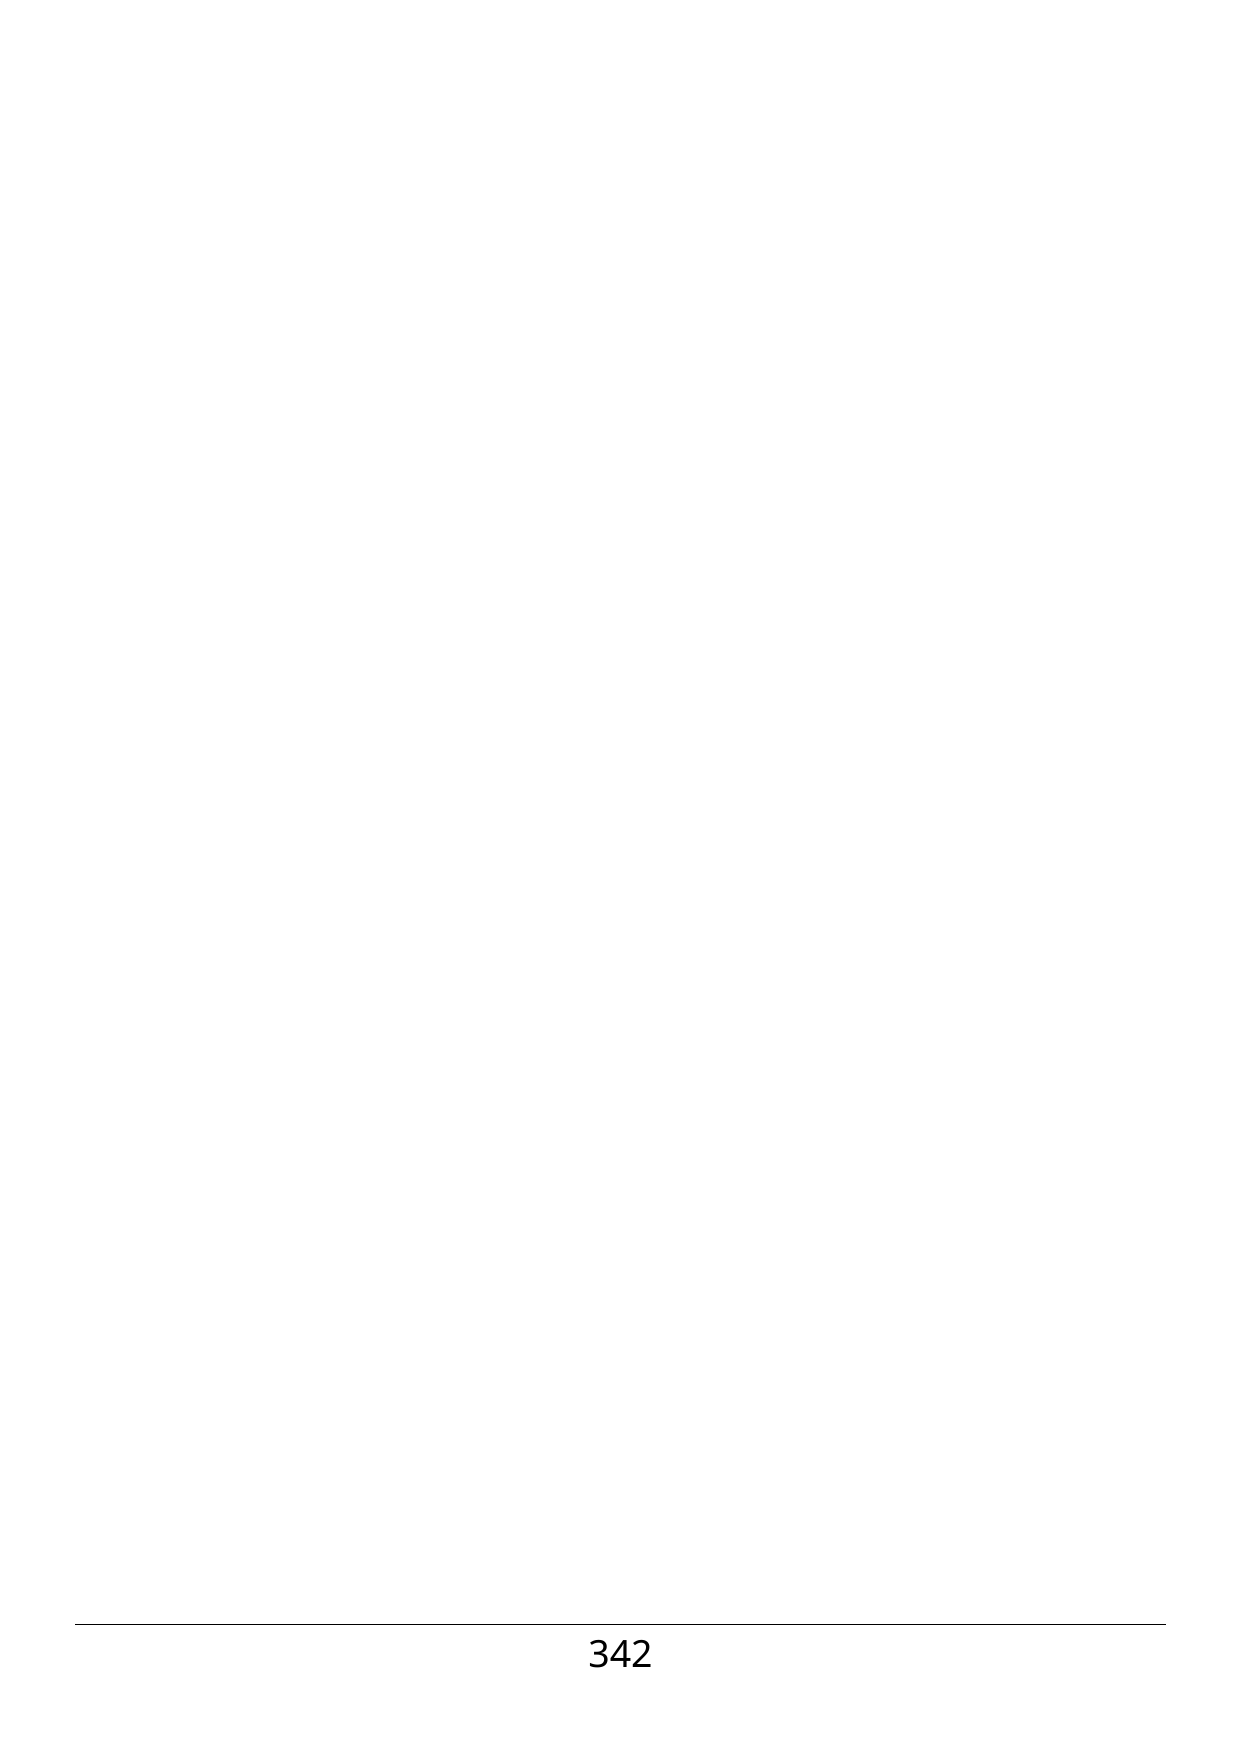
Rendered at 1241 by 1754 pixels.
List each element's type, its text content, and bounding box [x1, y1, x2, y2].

text وَالنّٰزِعٰتِ غَرْقًا ١ﶫ وَّالنّٰشِطٰتِ نَشْطًا ٢ﶫ وَّالسّٰبِحٰتِ سَبْحًا ٣ﶫ فَالسّٰبِقٰتِ سَبْقًا ٤ﶫ فَالْمُدَبِّرٰتِ اَمْرًا ٥ﶭ يَوْمَ تَرْجُفُ الرَّاجِفَةُ ٦ﶫ تَتْبَعُهَا الرَّادِفَةُ ٧ﶠ قُلُوْبٌ يَّوْمَئِذٍ وَّاجِفَةٌ ٨ﶫ اَبْصَارُهَا خَاشِعَةٌ ٩ﶭ يَقُوْلُوْنَ ءَاِنَّا لَمَرْدُوْدُوْنَ فِي الْحَافِرَةِ ١٠ﶠ ءَاِذَا كُنَّا عِظَامًا نَّخِرَةً ١١ﶠ قَالُوْا تِلْكَ اِذًا كَرَّةٌ خَاسِرَةٌ ١٢ﶭ فَاِنَّمَا هِيَ زَجْرَةٌ وَّاحِدَةٌ ١٣ﶫ فَاِذَا هُمْ بِالسَّاهِرَةِ ١٤ﶠ هَلْ اَتٰىكَ حَدِيْثُ مُوْسٰي ١٥ﶭ اِذْ نَادٰىهُ رَبُّهٗ بِالْوَادِ الْمُقَدَّسِ طُوًي ١٦ﶔ اِذْهَبْ اِلٰي فِرْعَوْنَ اِنَّهٗ طَغٰي ١٧ﶛ فَقُلْ هَلْ لَّكَ اِلٰۤي اَنْ تَزَكّٰي ١٨ﶫ وَاَهْدِيَكَ اِلٰي رَبِّكَ فَتَخْشٰي ١٩ﶔ فَاَرٰىهُ الْاٰيَةَ الْكُبْرٰي ٢٠ﶛ فَكَذَّبَ وَعَصٰي ٢١ﶛ ثُمَّ اَدْبَرَ يَسْعٰي ٢٢ﶛ فَحَشَرَﵴ فَنَادٰي ٢٣ﶛ فَقَالَ اَنَا رَبُّكُمُ الْاَعْلٰي ٢٤ﶛ فَاَخَذَهُ اللّٰهُ نَكَالَ الْاٰخِرَةِ وَالْاُوْلٰي ٢٥ﶠ اِنَّ فِيْ ذٰلِكَ لَعِبْرَةً لِّمَنْ يَّخْشٰي ٢٦ﶢ ءَاَنْتُمْ اَشَدُّ خَلْقًا اَمِ السَّمَآءُﵧ بَنٰىهَا ٢٧ﶨ رَفَعَ سَمْكَهَا فَسَوّٰىهَا ٢٨ﶫ وَاَغْطَشَ لَيْلَهَا وَاَخْرَجَ ضُحٰىهَا ٢٩ﶝ وَالْاَرْضَ بَعْدَ ذٰلِكَ دَحٰىهَا ٣٠ﶠ اَخْرَجَ مِنْهَا مَآءَهَا وَمَرْعٰىهَا ٣١ﶝ وَالْجِبَالَ اَرْسٰىهَا ٣٢ﶫ مَتَاعًا لَّكُمْ وَ لِاَنْعَامِكُمْ ٣٣ﶠ فَاِذَا جَآءَتِ الطَّآمَّةُ الْكُبْرٰي ٣٤ﶛ يَوْمَ يَتَذَكَّرُ الْاِنْسَانُ مَا سَعٰي ٣٥ﶫ وَبُرِّزَتِ الْجَحِيْمُ لِمَنْ يَّرٰي ٣٦ فَاَمَّا مَنْ طَغٰي ٣٧ﶫ وَاٰثَرَ الْحَيٰوةَ الدُّنْيَا ٣٨ﶫ فَاِنَّ الْجَحِيْمَ هِيَ الْمَاْوٰي ٣٩ﶠ وَاَمَّا مَنْ خَافَ مَقَامَ رَبِّهٖ وَنَهَي النَّفْسَ عَنِ الْهَوٰي ٤٠ﶫ فَاِنَّ الْجَنَّةَ هِيَ الْمَاْوٰي ٤١ﶠ يَسْـَٔلُوْنَكَ عَنِ السَّاعَةِ اَيَّانَ مُرْسٰىهَا ٤٢ﶠ فِيْمَ اَنْتَ مِنْ ذِكْرٰىهَا ٤٣ﶠ اِلٰي رَبِّكَ مُنْتَهٰىهَا ٤٤ﶠ اِنَّمَاۤ اَنْتَ مُنْذِرُ مَنْ يَّخْشٰىهَا ٤٥ﶠ كَاَنَّهُمْ يَوْمَ يَرَوْنَهَا لَمْ يَلْبَثُوْۤا اِلَّا عَشِيَّةً اَوْ ضُحٰىهَا ٤٦ﶒ [75, 182, 1166, 1515]
text بِسْمِ اللّٰهِ الرَّحْمٰنِ الرَّحِيْمِ ؀ [75, 128, 1166, 182]
text سُوْرَةُ عَبَسَ [75, 1567, 1166, 1620]
text سُوْرَةُ النَّازِعَاتِ [75, 75, 1166, 128]
